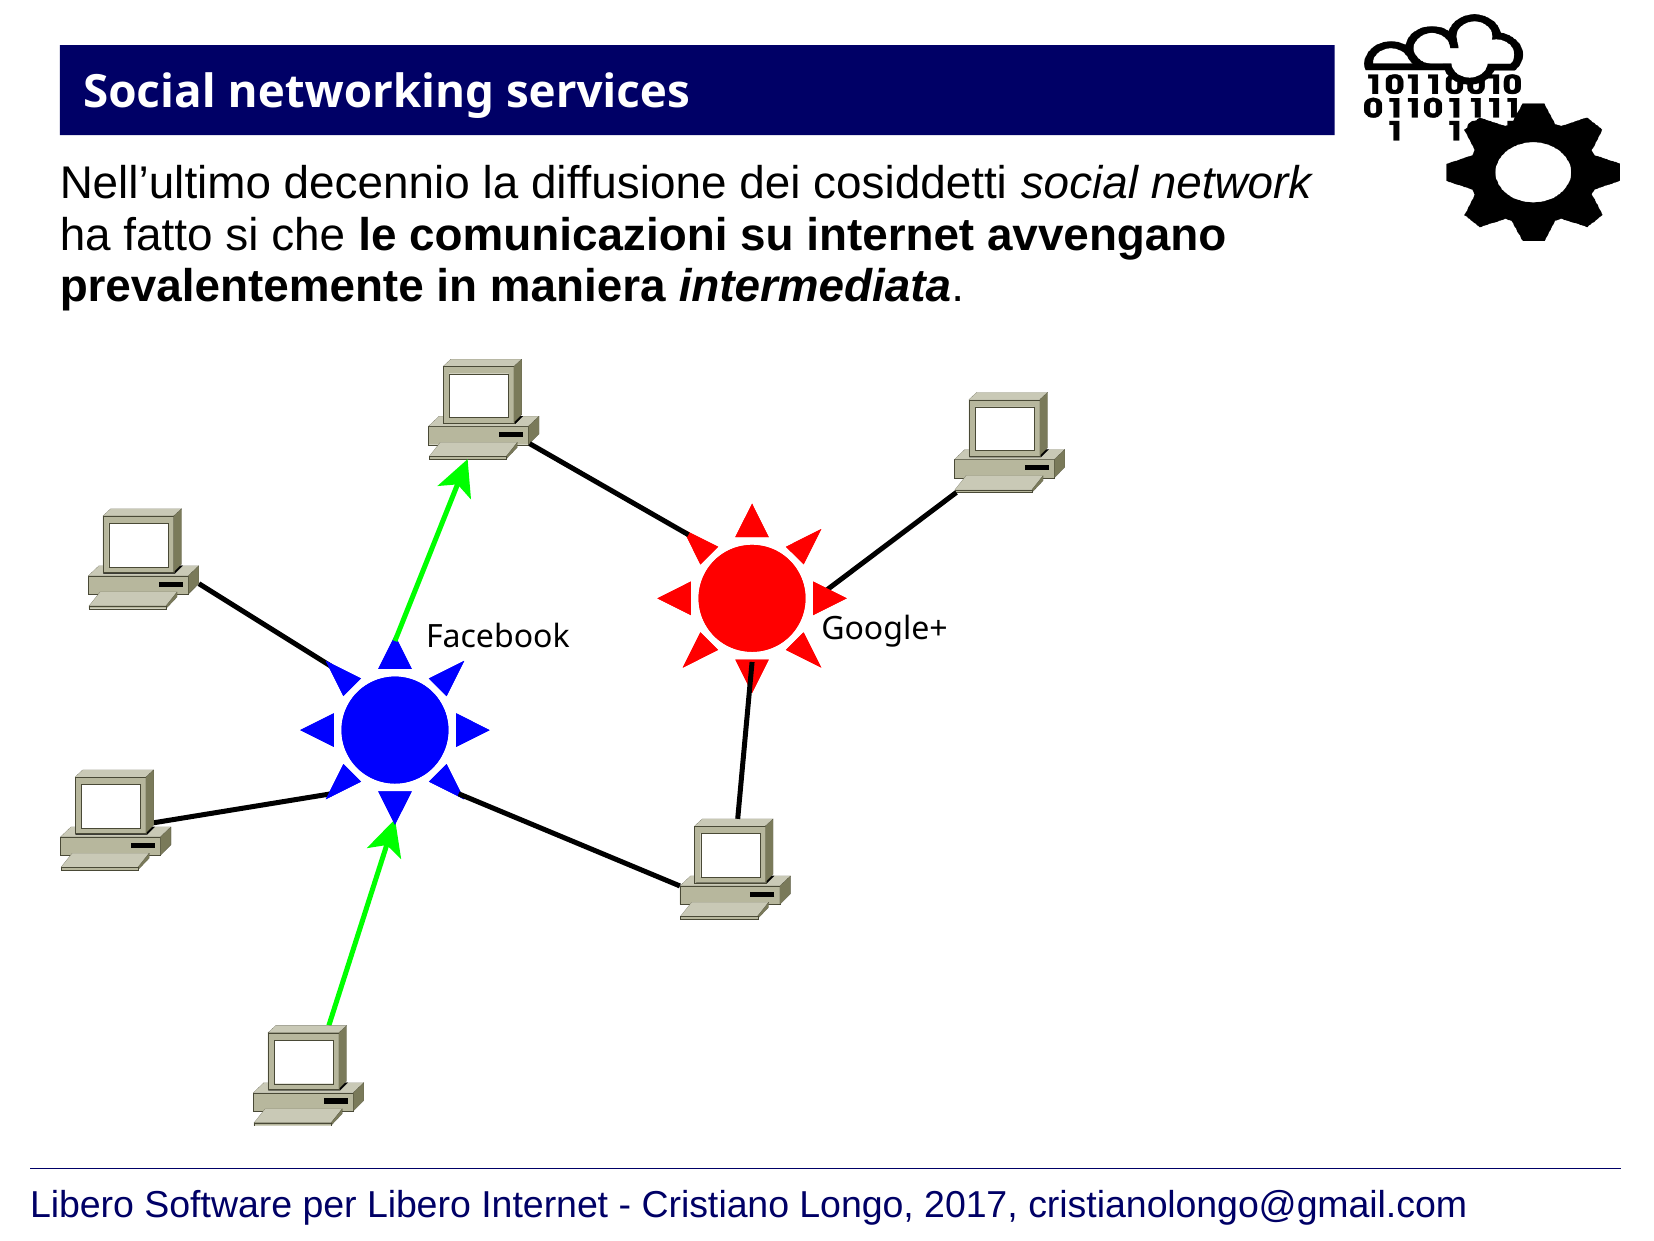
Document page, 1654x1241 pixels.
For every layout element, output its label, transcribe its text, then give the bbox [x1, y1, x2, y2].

text_box Nell’ultimo decennio la diffusione dei cosiddetti social network ha fatto si che le comunicazioni su internet avvengano prevalentemente in maniera intermediata. [45, 150, 1351, 319]
picture [1364, 14, 1620, 241]
picture [57, 357, 1066, 1126]
list Social networking services [59, 45, 1335, 136]
text_box Libero Software per Libero Internet - Cristiano Longo, 2017, cristianolongo@gmail.com [15, 1168, 1653, 1241]
